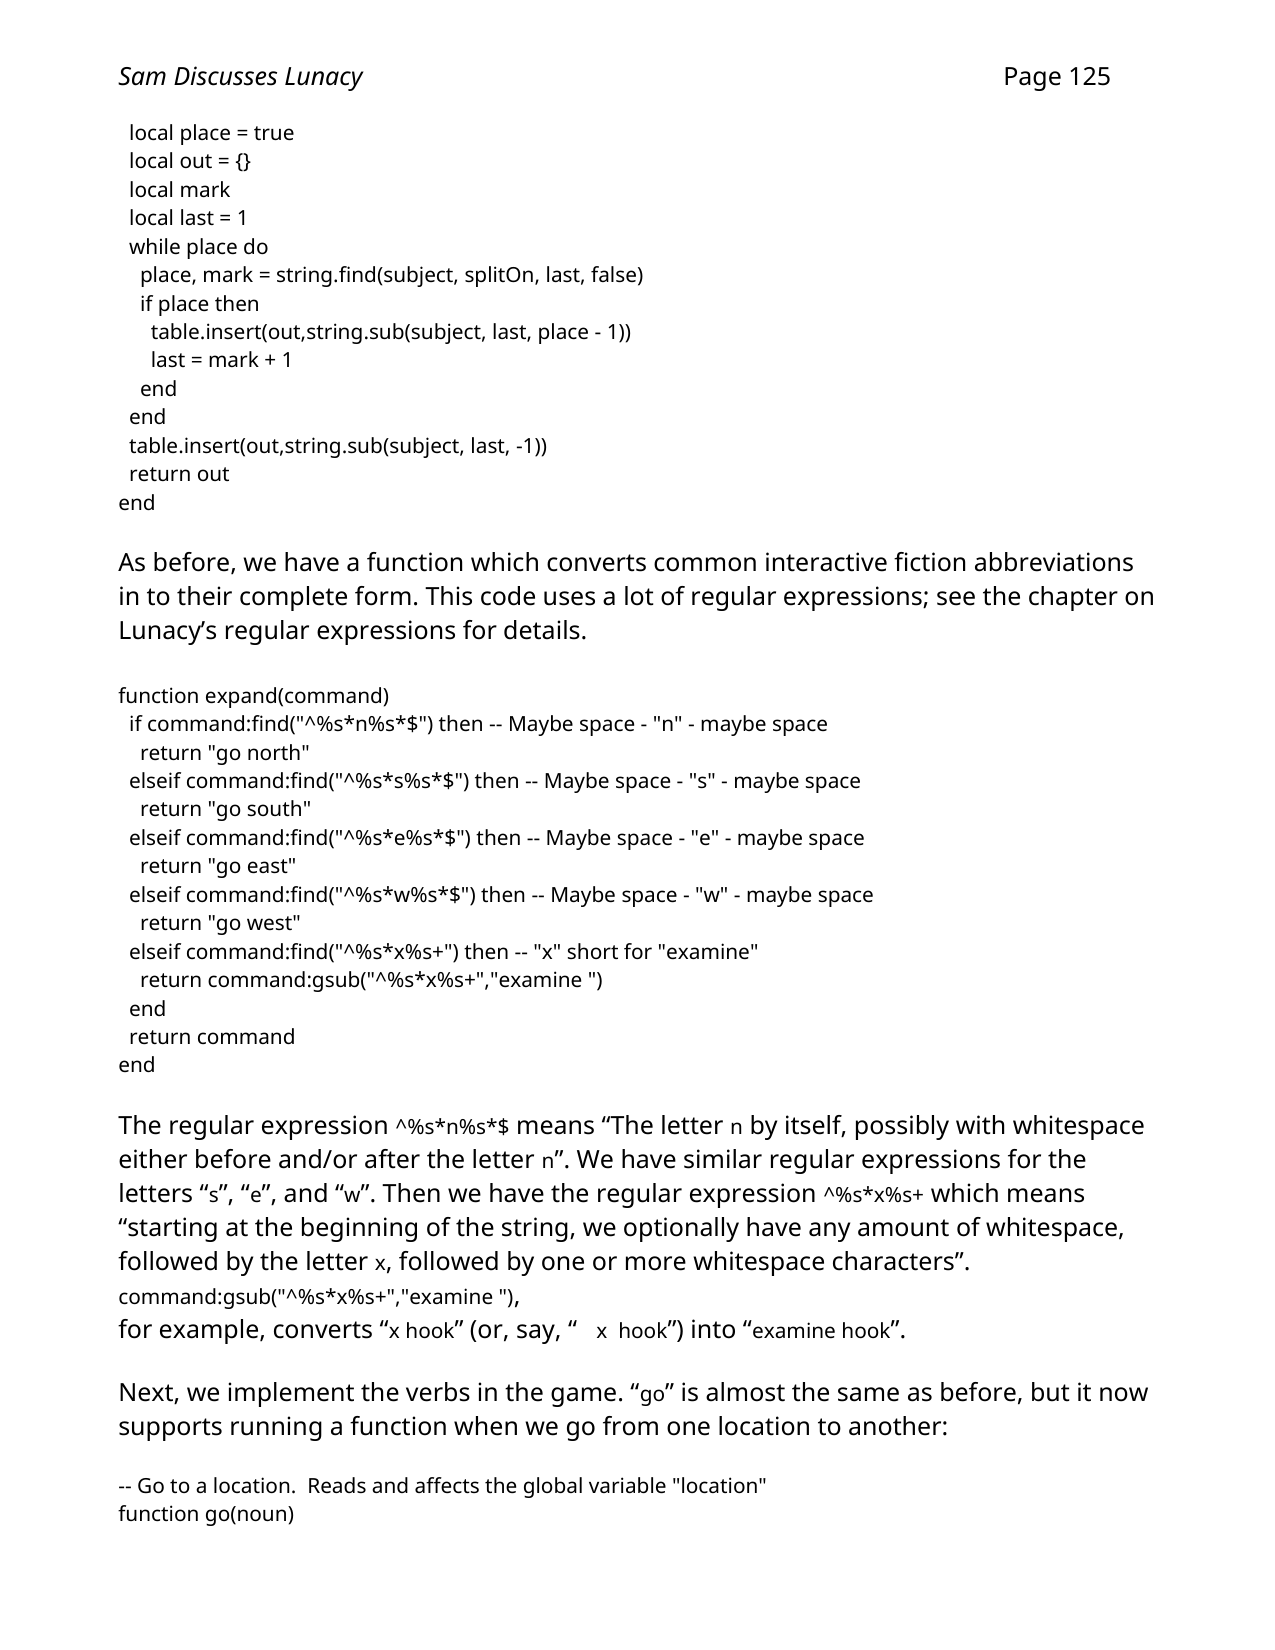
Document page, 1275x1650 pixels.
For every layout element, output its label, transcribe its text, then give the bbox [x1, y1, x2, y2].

text if place then [118, 289, 1157, 317]
text end [118, 1051, 1157, 1079]
text Next, we implement the verbs in the game. “go” is almost the same as before, but it now supports running a function when we go from one location to another: [118, 1374, 1157, 1442]
text return command [118, 1022, 1157, 1051]
text return "go east" [118, 851, 1157, 880]
text return command:gsub("^%s*x%s+","examine ") [118, 965, 1157, 994]
text elseif command:find("^%s*s%s*$") then -- Maybe space - "s" - maybe space [118, 766, 1157, 794]
text return "go west" [118, 908, 1157, 937]
text return "go south" [118, 794, 1157, 823]
text return out [118, 459, 1157, 488]
text place, mark = string.find(subject, splitOn, last, false) [118, 260, 1157, 289]
text elseif command:find("^%s*x%s+") then -- "x" short for "examine" [118, 937, 1157, 965]
text function expand(command) [118, 681, 1157, 709]
text end [118, 402, 1157, 431]
text local place = true [118, 118, 1157, 146]
text end [118, 488, 1157, 516]
text elseif command:find("^%s*e%s*$") then -- Maybe space - "e" - maybe space [118, 823, 1157, 851]
text while place do [118, 232, 1157, 260]
text elseif command:find("^%s*w%s*$") then -- Maybe space - "w" - maybe space [118, 880, 1157, 908]
text local last = 1 [118, 203, 1157, 232]
text -- Go to a location. Reads and affects the global variable "location" [118, 1471, 1157, 1499]
text for example, converts “x hook” (or, say, “ x hook”) into “examine hook”. [118, 1312, 1157, 1346]
text The regular expression ^%s*n%s*$ means “The letter n by itself, possibly with whitespace either before and/or after the letter n”. We have similar regular expressions for the letters “s”, “e”, and “w”. Then we have the regular expression ^%s*x%s+ which means “starting at the beginning of the string, we optionally have any amount of whitespace, followed by the letter x, followed by one or more whitespace characters”. command:gsub("^%s*x%s+","examine "), [118, 1107, 1157, 1312]
text table.insert(out,string.sub(subject, last, place - 1)) [118, 317, 1157, 346]
text end [118, 994, 1157, 1022]
text As before, we have a function which converts common interactive fiction abbreviations in to their complete form. This code uses a lot of regular expressions; see the chapter on Lunacy’s regular expressions for details. [118, 544, 1157, 647]
text function go(noun) [118, 1499, 1157, 1528]
text table.insert(out,string.sub(subject, last, -1)) [118, 431, 1157, 459]
text return "go north" [118, 738, 1157, 766]
text end [118, 374, 1157, 402]
text last = mark + 1 [118, 346, 1157, 374]
text local mark [118, 175, 1157, 203]
text if command:find("^%s*n%s*$") then -- Maybe space - "n" - maybe space [118, 709, 1157, 738]
text local out = {} [118, 146, 1157, 175]
